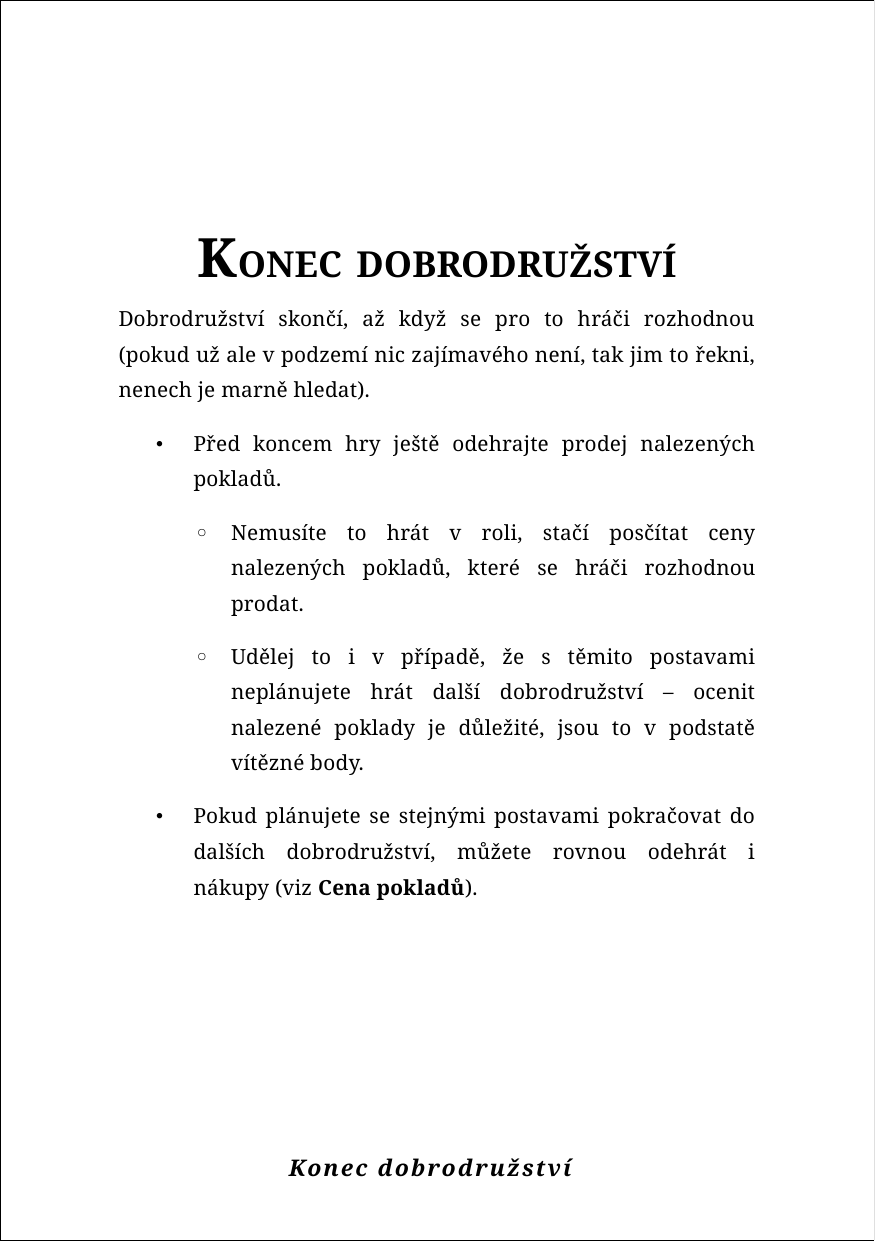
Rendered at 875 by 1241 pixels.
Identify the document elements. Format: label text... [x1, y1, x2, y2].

list Nemusíte to hrát v roli, stačí posčítat ceny nalezených pokladů, které se hráči rozhodnou prodat. [193, 518, 756, 617]
list Udělej to i v případě, že s těmito postavami neplánujete hrát další dobrodružství – ocenit nalezené poklady je důležité, jsou to v podstatě vítězné body. [193, 642, 756, 777]
list Před koncem hry ještě odehrajte prodej nalezených pokladů. [156, 429, 756, 493]
subtitle Konec dobrodružství [118, 219, 756, 293]
list Pokud plánujete se stejnými postavami pokračovat do dalších dobrodružství, můžete rovnou odehrát i nákupy (viz Cena pokladů). [156, 802, 756, 901]
text Dobrodružství skončí, až když se pro to hráči rozhodnou (pokud už ale v podzemí nic zajímavého není, tak jim to řekni, nenech je marně hledat). [118, 304, 756, 404]
